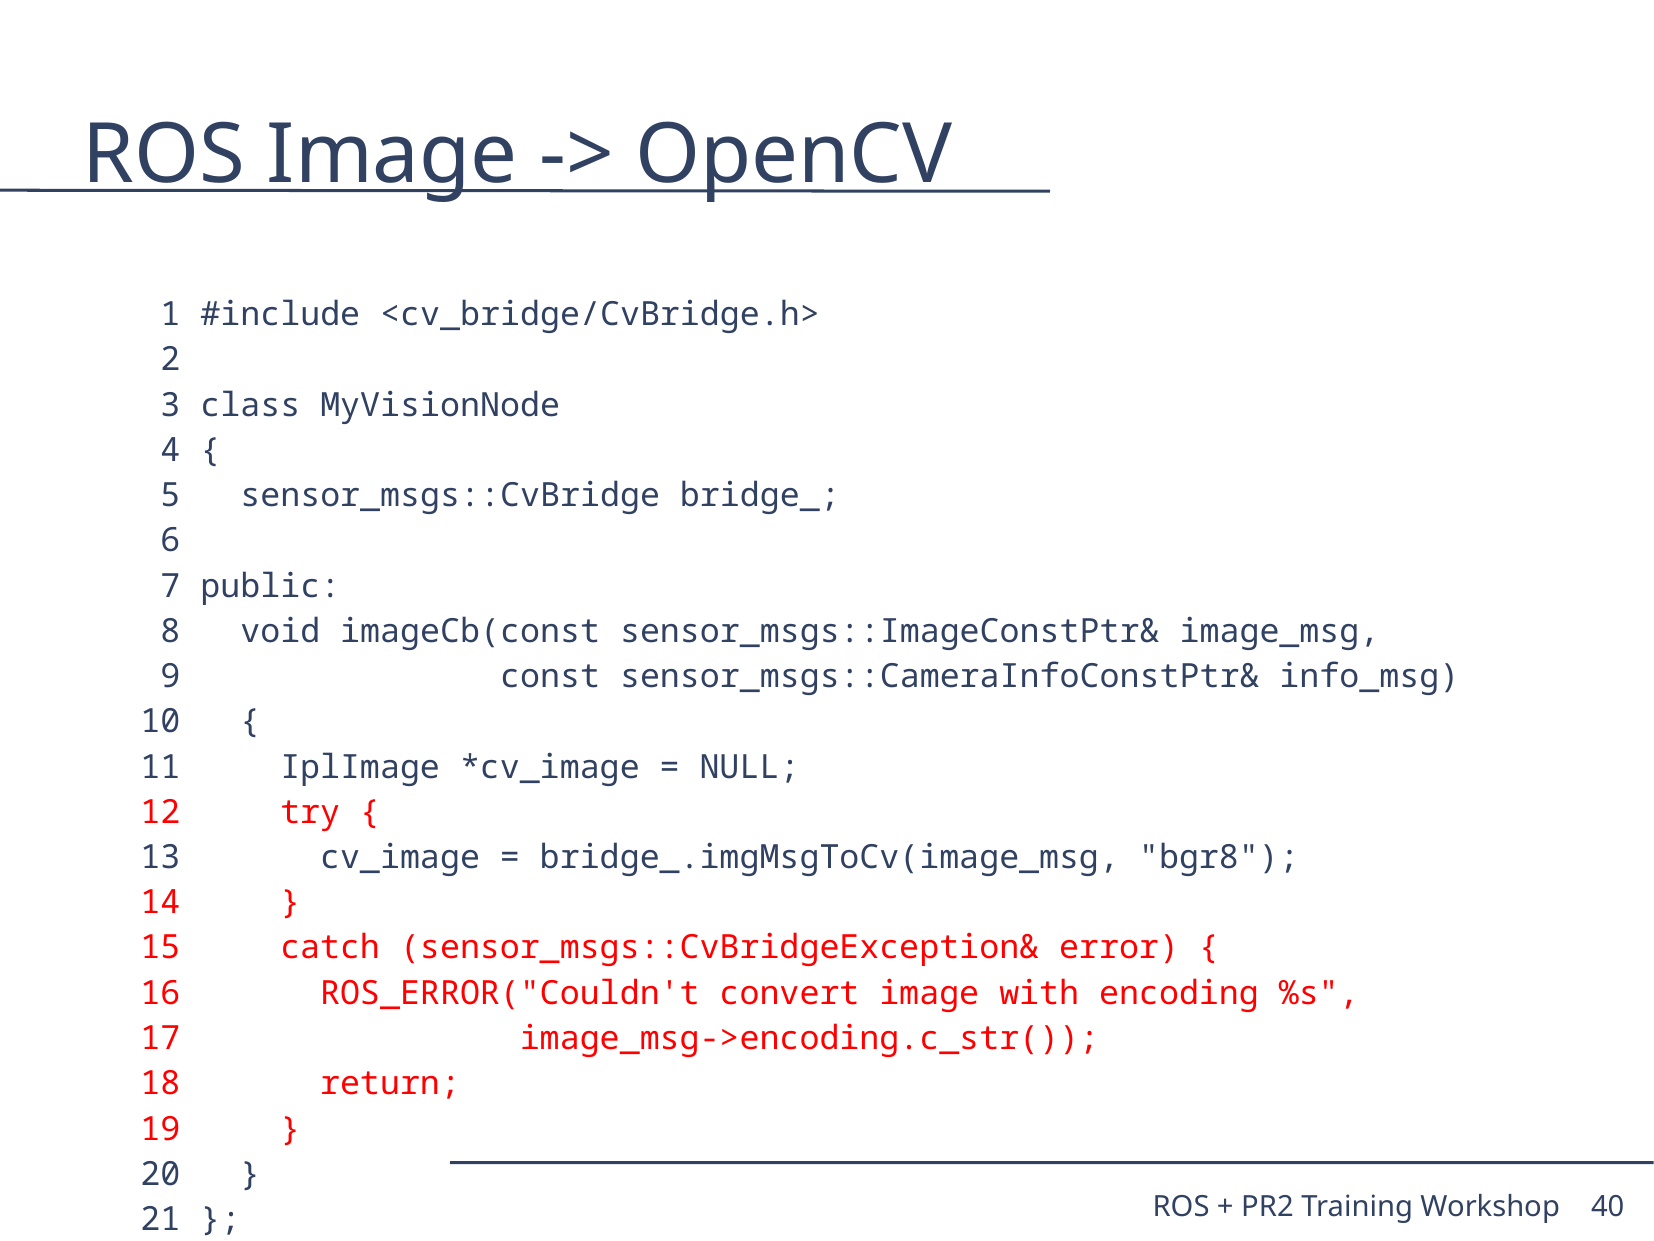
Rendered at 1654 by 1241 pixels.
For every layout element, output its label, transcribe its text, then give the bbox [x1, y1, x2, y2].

list 1 #include <cv_bridge/CvBridge.h> 2 3 class MyVisionNode 4 { 5 sensor_msgs::CvBridge bridge_; 6 7 public: 8 void imageCb(const sensor_msgs::ImageConstPtr& image_msg, 9 const sensor_msgs::CameraInfoConstPtr& info_msg) 10 { 11 IplImage *cv_image = NULL; 12 try { 13 cv_image = bridge_.imgMsgToCv(image_msg, "bgr8"); 14 } 15 catch (sensor_msgs::CvBridgeException& error) { 16 ROS_ERROR("Couldn't convert image with encoding %s", 17 image_msg->encoding.c_str()); 18 return; 19 } 20 } 21 }; [82, 290, 1571, 1109]
title ROS Image -> OpenCV [82, 75, 1571, 226]
